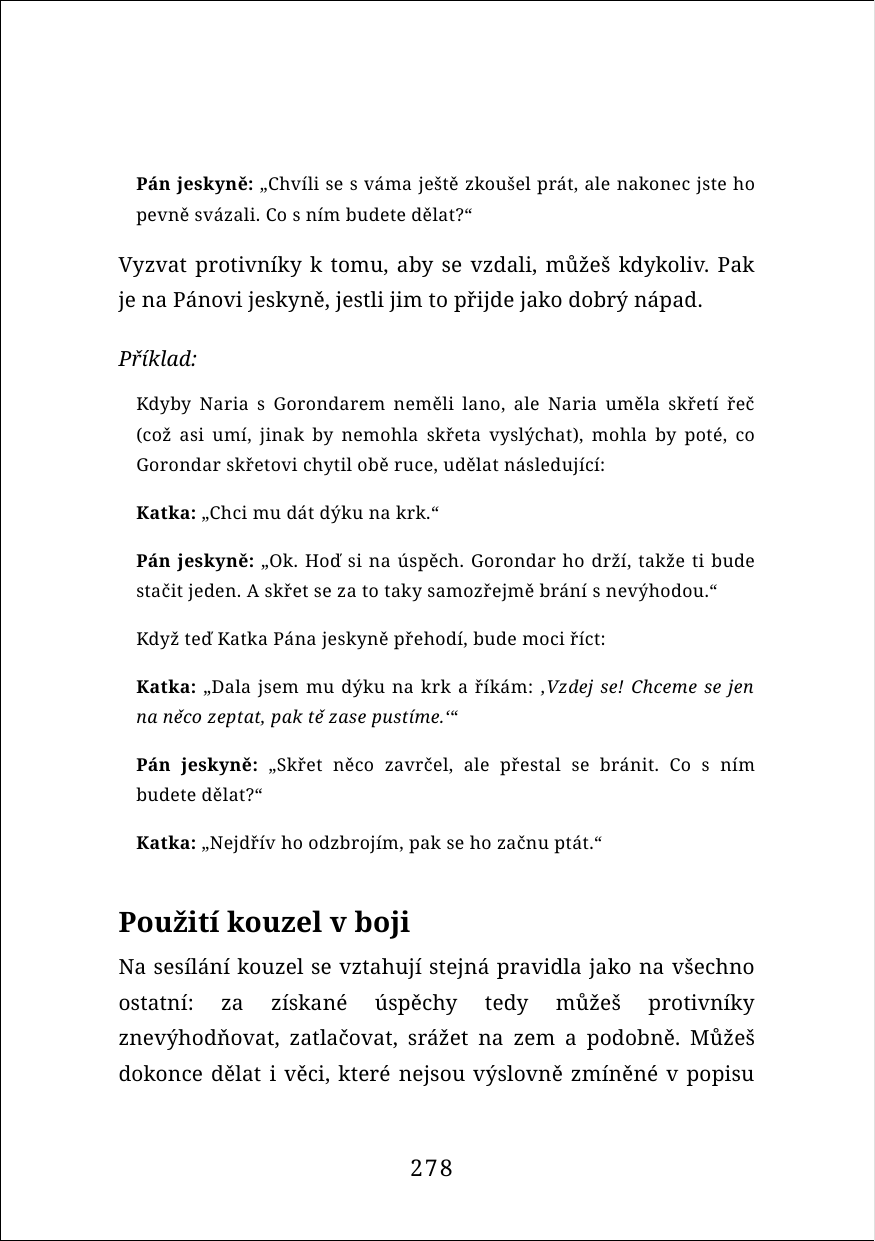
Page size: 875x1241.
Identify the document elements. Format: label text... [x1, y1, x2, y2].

text Katka: „Dala jsem mu dýku na krk a říkám: ‚Vzdej se! Chceme se jen na něco zeptat, pak tě zase pustíme.‘“ [136, 674, 756, 728]
text Kdyby Naria s Gorondarem neměli lano, ale Naria uměla skřetí řeč (což asi umí, jinak by nemohla skřeta vyslýchat), mohla by poté, co Gorondar skřetovi chytil obě ruce, udělat následující: [136, 392, 756, 476]
text Pán jeskyně: „Skřet něco zavrčel, ale přestal se bránit. Co s ním budete dělat?“ [136, 752, 756, 807]
text Katka: „Chci mu dát dýku na krk.“ [136, 500, 756, 524]
text Katka: „Nejdřív ho odzbrojím, pak se ho začnu ptát.“ [136, 830, 756, 854]
text Když teď Katka Pána jeskyně přehodí, bude moci říct: [136, 626, 756, 650]
text Pán jeskyně: „Chvíli se s váma ještě zkoušel prát, ale nakonec jste ho pevně svázali. Co s ním budete dělat?“ [136, 172, 756, 226]
subtitle Použití kouzel v boji [118, 902, 756, 940]
text Vyzvat protivníky k tomu, aby se vzdali, můžeš kdykoliv. Pak je na Pánovi jeskyně, jestli jim to přijde jako dobrý nápad. [118, 250, 756, 314]
text Příklad: [118, 344, 756, 373]
text Na sesílání kouzel se vztahují stejná pravidla jako na všechno ostatní: za získané úspěchy tedy můžeš protivníky znevýhodňovat, zatlačovat, srážet na zem a podobně. Můžeš dokonce dělat i věci, které nejsou výslovně zmíněné v popisu [118, 952, 756, 1087]
text Pán jeskyně: „Ok. Hoď si na úspěch. Gorondar ho drží, takže ti bude stačit jeden. A skřet se za to taky samozřejmě brání s nevýhodou.“ [136, 548, 756, 602]
